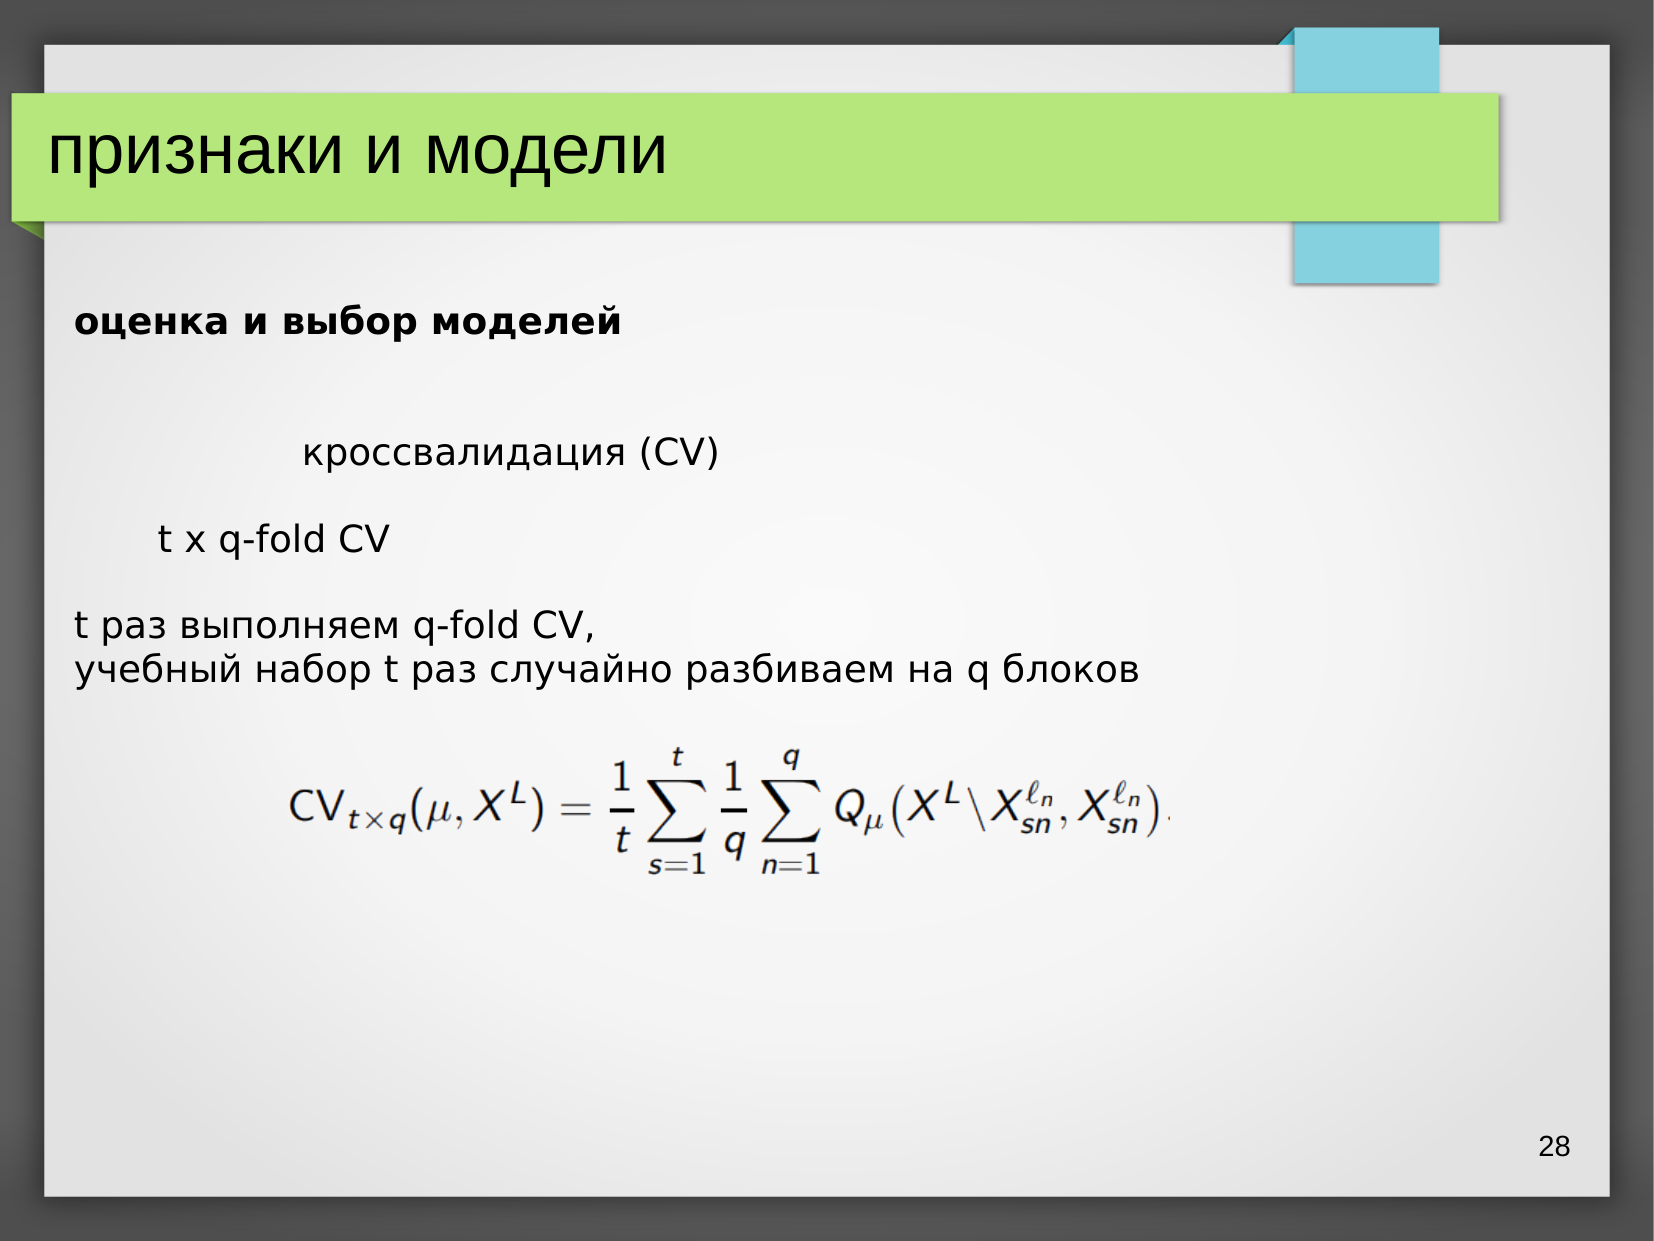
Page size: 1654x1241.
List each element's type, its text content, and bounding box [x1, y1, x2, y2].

text_box оценка и выбор моделей кроссвалидация (CV) t x q-fold CV t раз выполняем q-fold CV, учебный набор t раз случайно разбиваем на q блоков [59, 248, 1182, 699]
title признаки и модели [47, 109, 1465, 189]
picture [0, 0, 1654, 1241]
